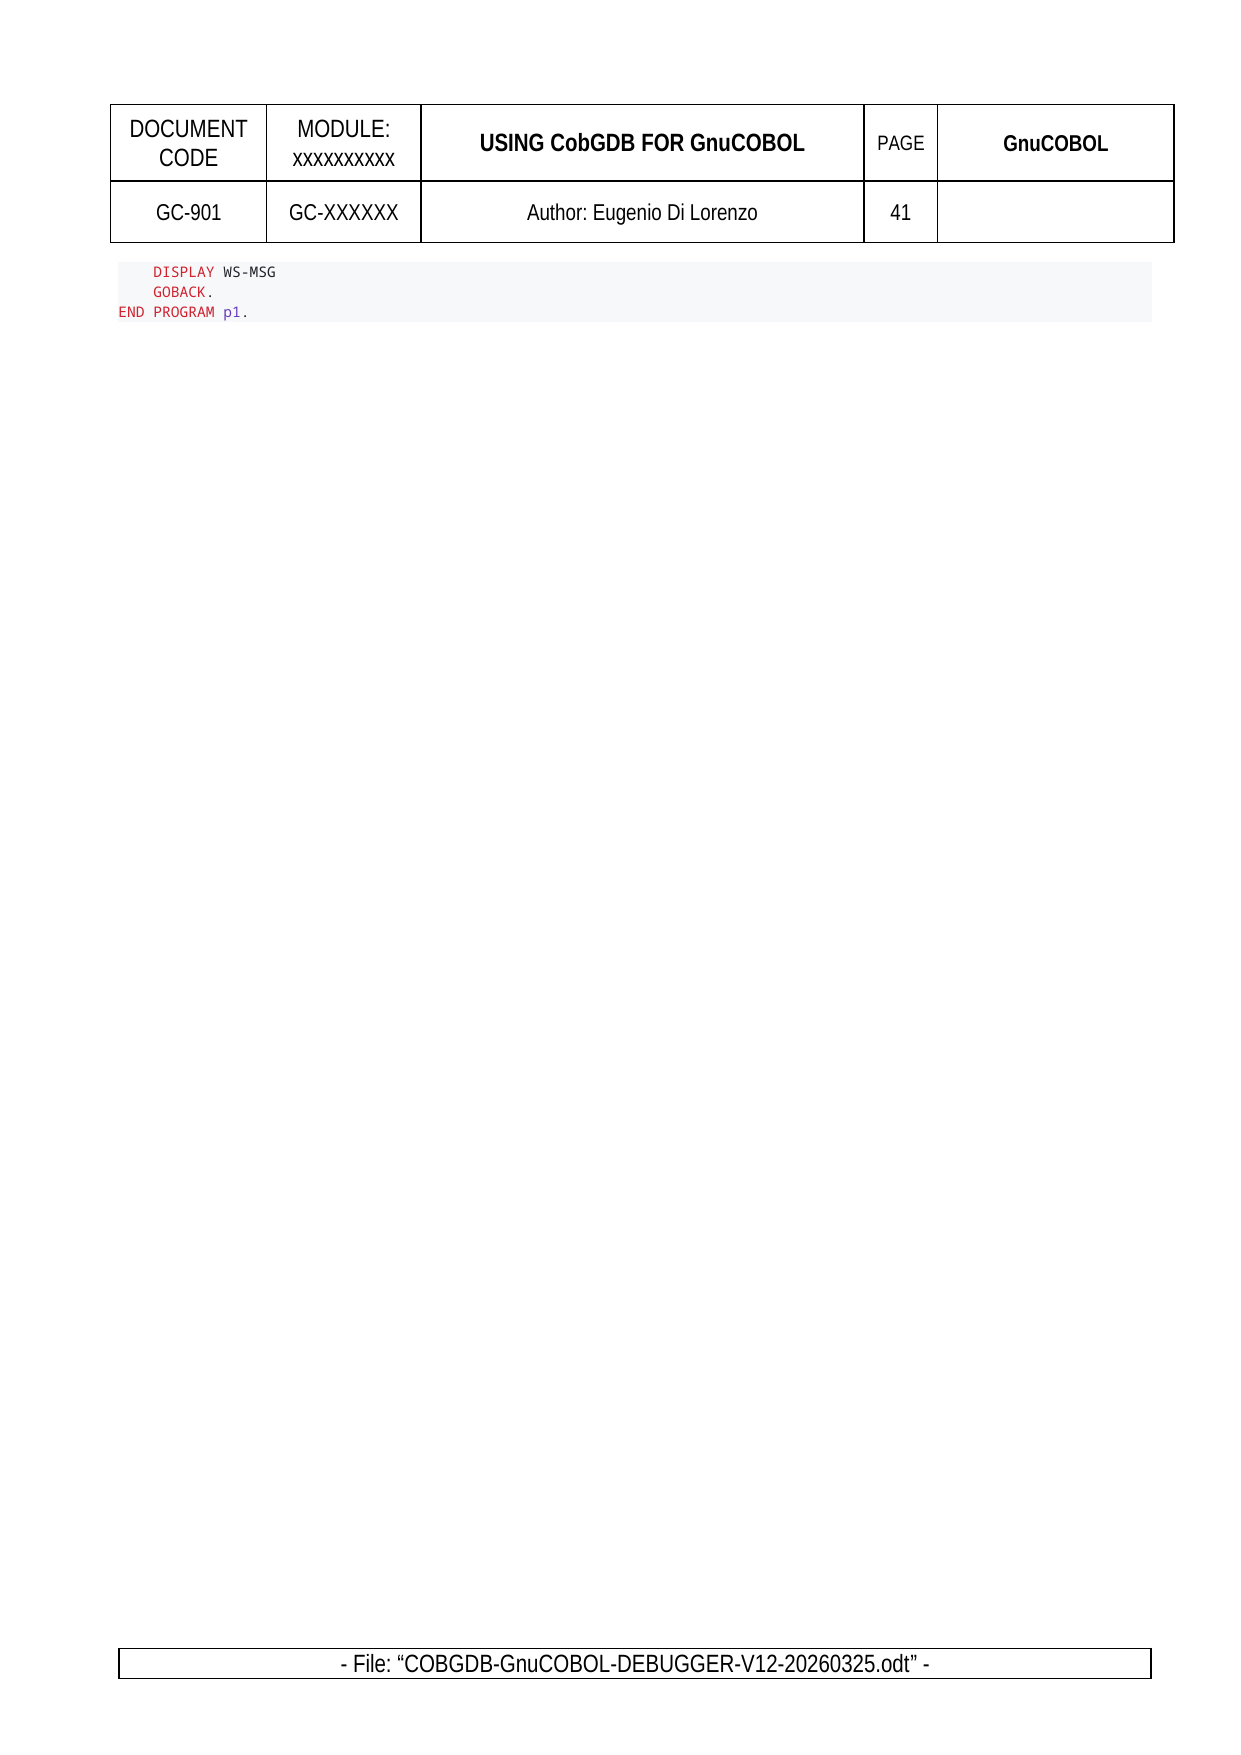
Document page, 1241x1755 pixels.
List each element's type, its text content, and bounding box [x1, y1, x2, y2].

text GOBACK. [118, 282, 1152, 302]
text DISPLAY WS-MSG [118, 262, 1152, 282]
text END PROGRAM p1. [118, 302, 1152, 322]
